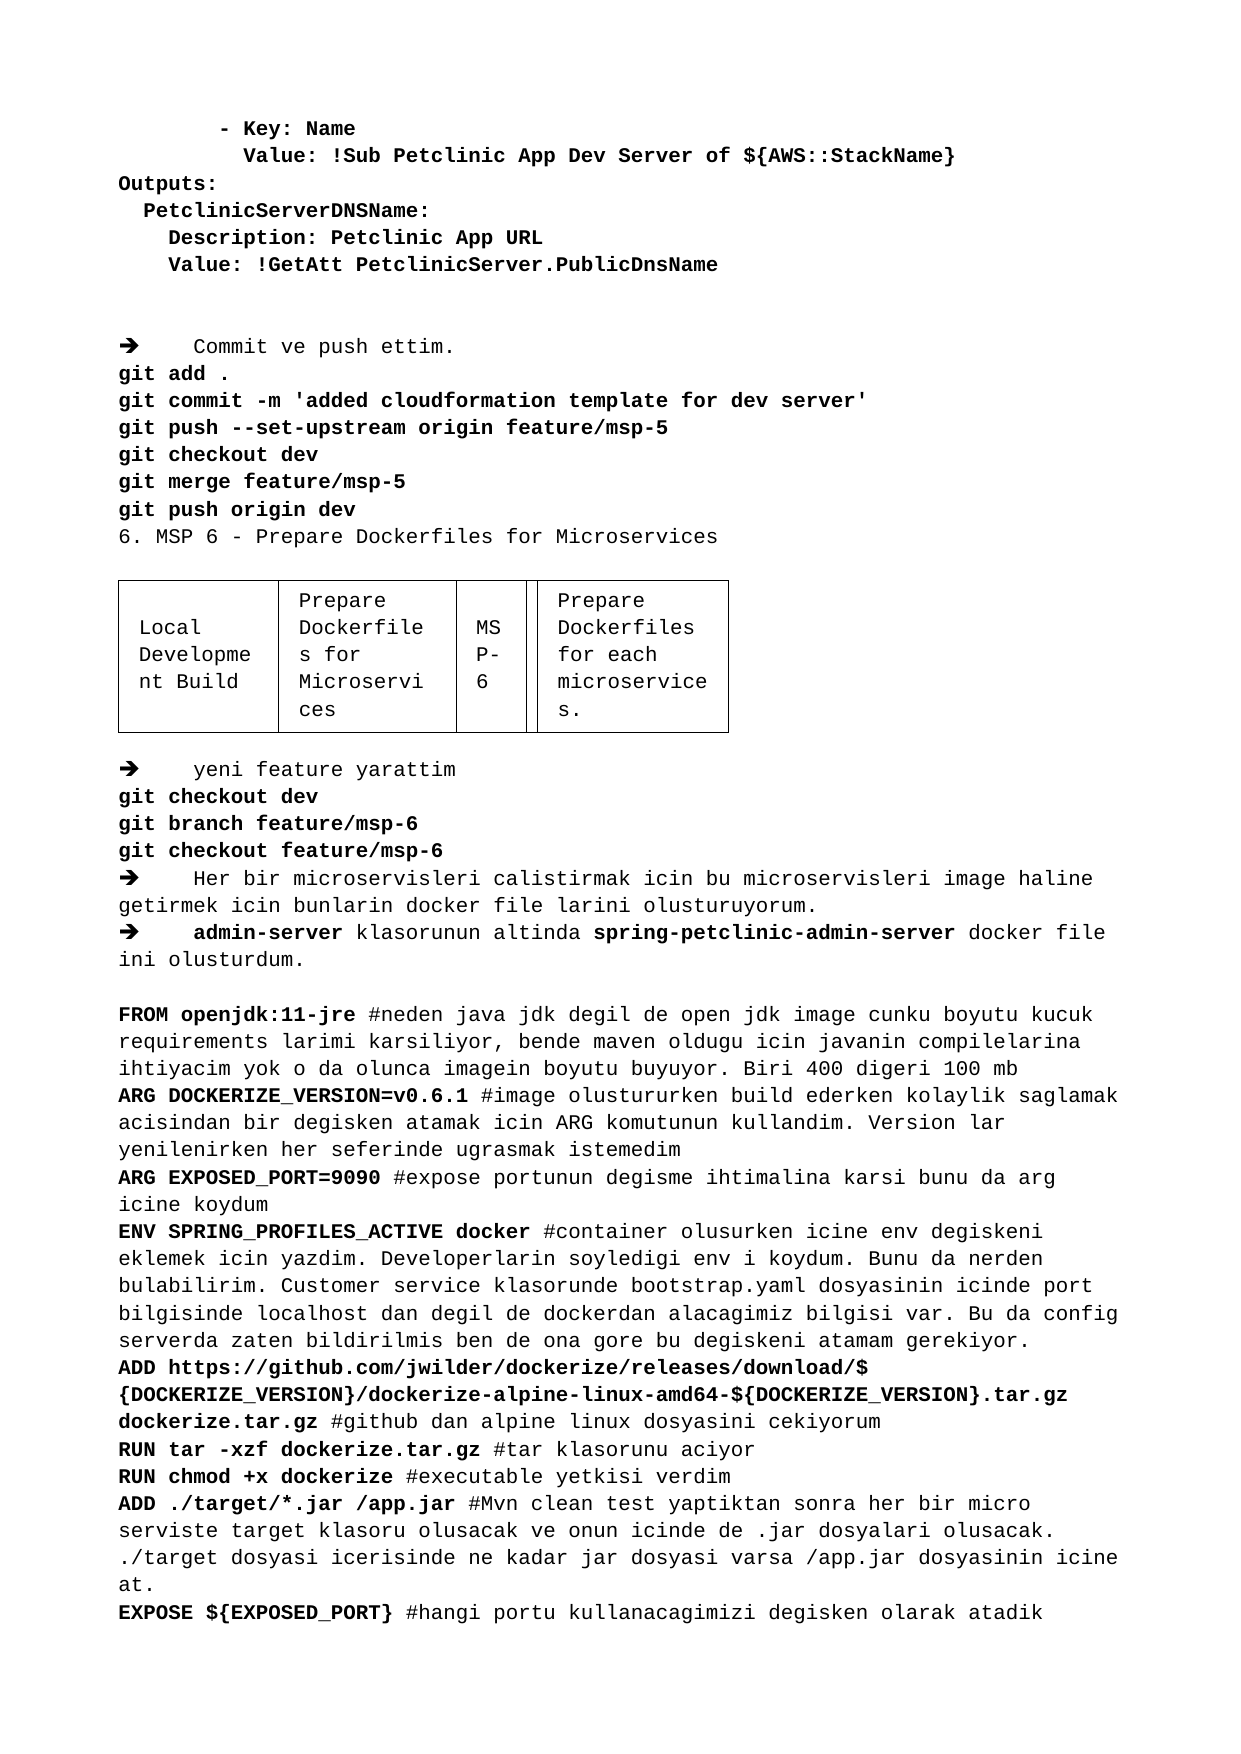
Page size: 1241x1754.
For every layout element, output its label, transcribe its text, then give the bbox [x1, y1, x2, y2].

list FROM openjdk:11-jre #neden java jdk degil de open jdk image cunku boyutu kucuk requirements larimi karsiliyor, bende maven oldugu icin javanin compilelarina ihtiyacim yok o da olunca imagein boyutu buyuyor. Biri 400 digeri 100 mb [118, 1003, 1122, 1082]
list Commit ve push ettim. [118, 336, 1122, 359]
list Her bir microservisleri calistirmak icin bu microservisleri image haline getirmek icin bunlarin docker file larini olusturuyorum. [118, 868, 1122, 918]
list git push origin dev [118, 499, 1122, 522]
list ADD ./target/*.jar /app.jar #Mvn clean test yaptiktan sonra her bir micro serviste target klasoru olusacak ve onun icinde de .jar dosyalari olusacak. ./target dosyasi icerisinde ne kadar jar dosyasi varsa /app.jar dosyasinin icine at. [118, 1493, 1122, 1598]
list git checkout dev [118, 786, 1122, 810]
text Value: !Sub Petclinic App Dev Server of ${AWS::StackName} [118, 145, 1122, 169]
list ARG DOCKERIZE_VERSION=v0.6.1 #image olustururken build ederken kolaylik saglamak acisindan bir degisken atamak icin ARG komutunun kullandim. Version lar yenilenirken her seferinde ugrasmak istemedim [118, 1085, 1122, 1163]
list RUN tar -xzf dockerize.tar.gz #tar klasorunu aciyor [118, 1438, 1122, 1462]
list git add . [118, 363, 1122, 386]
list git merge feature/msp-5 [118, 472, 1122, 495]
table_header [527, 581, 537, 732]
text Value: !GetAtt PetclinicServer.PublicDnsName [118, 254, 1122, 278]
list git commit -m 'added cloudformation template for dev server' [118, 390, 1122, 414]
table_header MSP-6 [457, 581, 526, 732]
text Description: Petclinic App URL [118, 227, 1122, 251]
list git checkout dev [118, 444, 1122, 468]
list git push --set-upstream origin feature/msp-5 [118, 417, 1122, 441]
list ENV SPRING_PROFILES_ACTIVE docker #container olusurken icine env degiskeni eklemek icin yazdim. Developerlarin soyledigi env i koydum. Bunu da nerden bulabilirim. Customer service klasorunde bootstrap.yaml dosyasinin icinde port bilgisinde localhost dan degil de dockerdan alacagimiz bilgisi var. Bu da config serverda zaten bildirilmis ben de ona gore bu degiskeni atamam gerekiyor. [118, 1221, 1122, 1353]
text PetclinicServerDNSName: [118, 200, 1122, 223]
text - Key: Name [118, 118, 1122, 142]
list RUN chmod +x dockerize #executable yetkisi verdim [118, 1466, 1122, 1489]
table_header Local Development Build [119, 581, 278, 732]
list admin-server klasorunun altinda spring-petclinic-admin-server docker file ini olusturdum. [118, 922, 1122, 973]
list git checkout feature/msp-6 [118, 840, 1122, 864]
list 6. MSP 6 - Prepare Dockerfiles for Microservices [118, 526, 1122, 549]
text Outputs: [118, 172, 1122, 196]
list ARG EXPOSED_PORT=9090 #expose portunun degisme ihtimalina karsi bunu da arg icine koydum [118, 1167, 1122, 1217]
table_header Prepare Dockerfiles for each microservices. [538, 581, 728, 732]
list yeni feature yarattim [118, 759, 1122, 782]
list EXPOSE ${EXPOSED_PORT} #hangi portu kullanacagimizi degisken olarak atadik [118, 1602, 1122, 1625]
list git branch feature/msp-6 [118, 813, 1122, 837]
list ADD https://github.com/jwilder/dockerize/releases/download/${DOCKERIZE_VERSION}/dockerize-alpine-linux-amd64-${DOCKERIZE_VERSION}.tar.gz dockerize.tar.gz #github dan alpine linux dosyasini cekiyorum [118, 1357, 1122, 1435]
table_header Prepare Dockerfiles for Microservices [279, 581, 456, 732]
